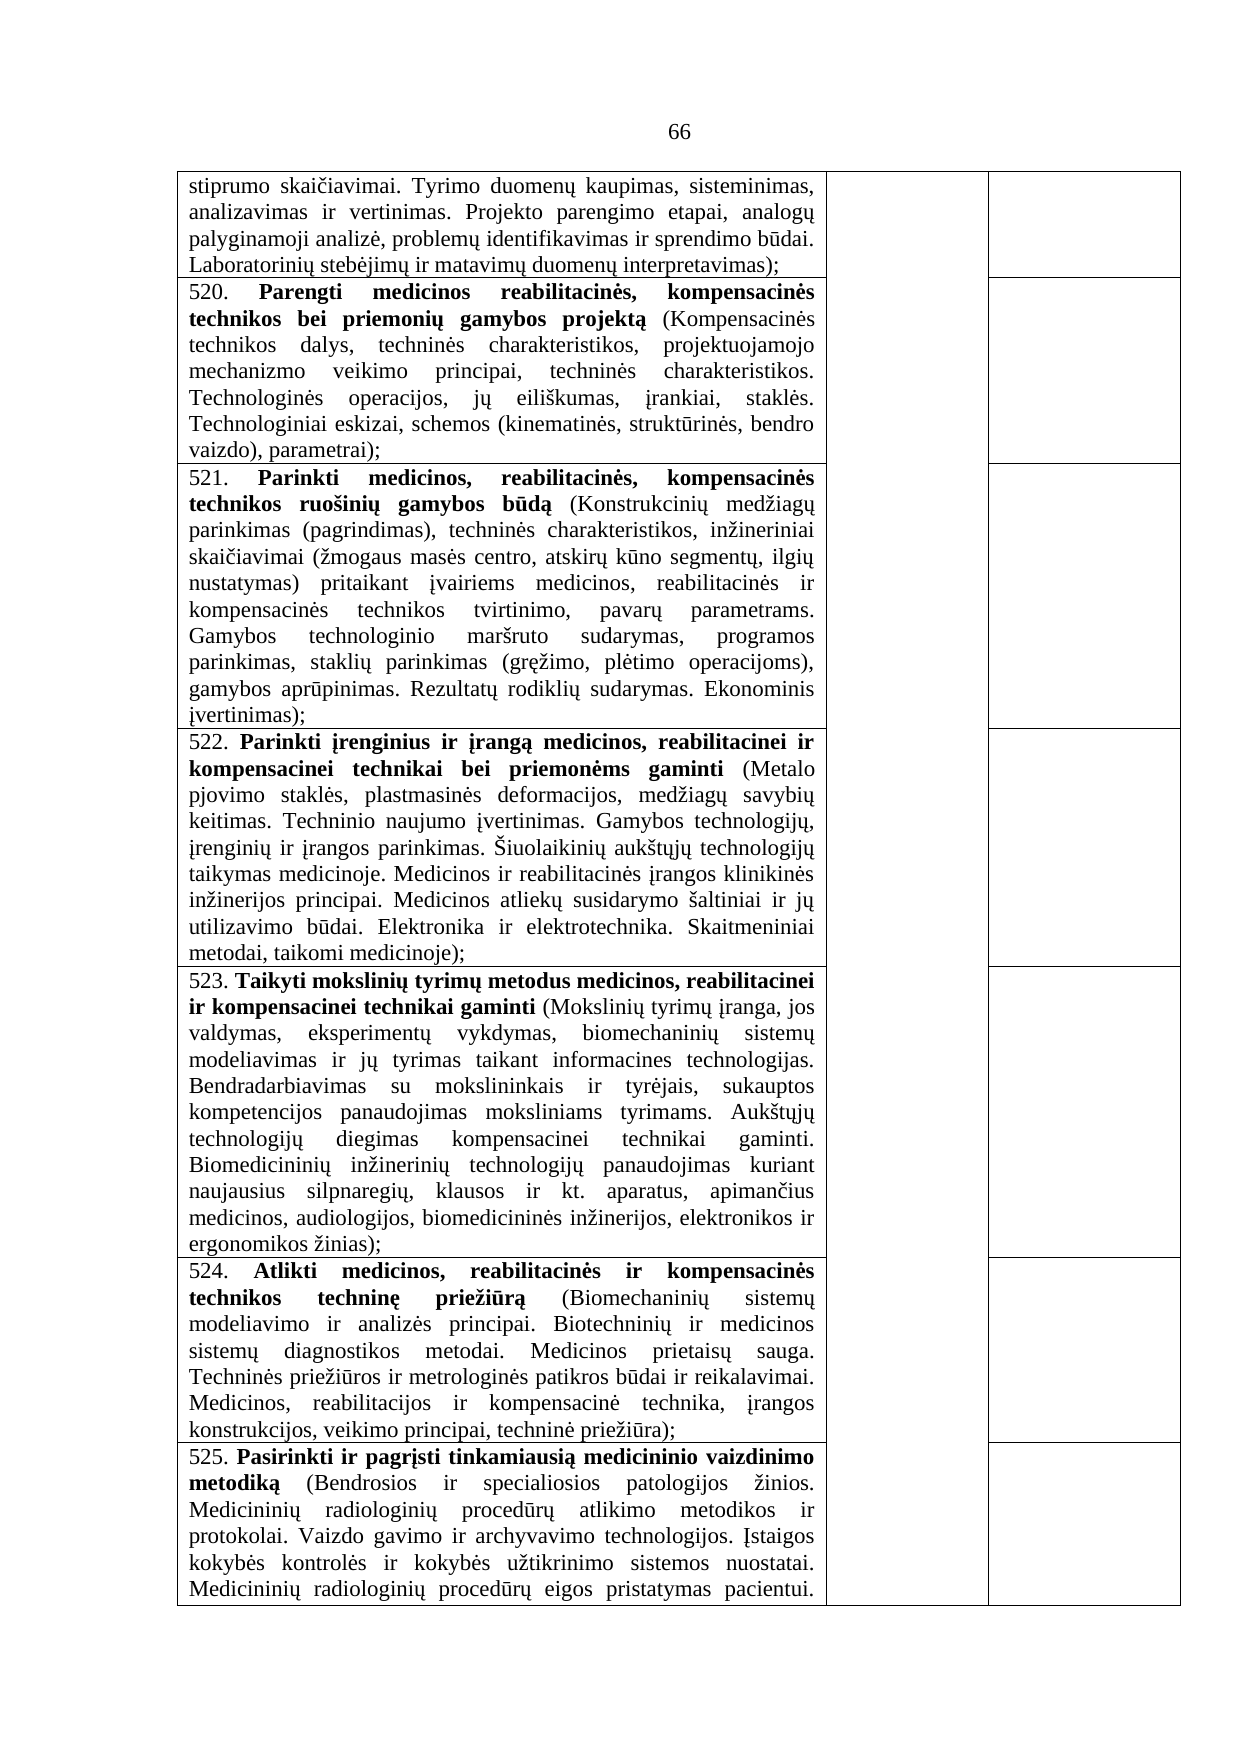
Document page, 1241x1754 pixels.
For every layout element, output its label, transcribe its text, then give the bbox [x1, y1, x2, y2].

table_cell [989, 729, 1180, 966]
table_cell [827, 172, 988, 1605]
table_cell [989, 1258, 1180, 1442]
table_cell 522. Parinkti įrenginius ir įrangą medicinos, reabilitacinei ir kompensacinei technikai bei priemonėms gaminti (Metalo pjovimo staklės, plastmasinės deformacijos, medžiagų savybių keitimas. Techninio naujumo įvertinimas. Gamybos technologijų, įrenginių ir įrangos parinkimas. Šiuolaikinių aukštųjų technologijų taikymas medicinoje. Medicinos ir reabilitacinės įrangos klinikinės inžinerijos principai. Medicinos atliekų susidarymo šaltiniai ir jų utilizavimo būdai. Elektronika ir elektrotechnika. Skaitmeniniai metodai, taikomi medicinoje); [178, 729, 826, 966]
table_cell [989, 967, 1180, 1257]
table_cell 525. Pasirinkti ir pagrįsti tinkamiausią medicininio vaizdinimo metodiką (Bendrosios ir specialiosios patologijos žinios. Medicininių radiologinių procedūrų atlikimo metodikos ir protokolai. Vaizdo gavimo ir archyvavimo technologijos. Įstaigos kokybės kontrolės ir kokybės užtikrinimo sistemos nuostatai. Medicininių radiologinių procedūrų eigos pristatymas pacientui. [178, 1443, 826, 1605]
table_cell [989, 278, 1180, 463]
table_cell [989, 1443, 1180, 1605]
table_cell stiprumo skaičiavimai. Tyrimo duomenų kaupimas, sisteminimas, analizavimas ir vertinimas. Projekto parengimo etapai, analogų palyginamoji analizė, problemų identifikavimas ir sprendimo būdai. Laboratorinių stebėjimų ir matavimų duomenų interpretavimas); [178, 172, 826, 277]
table_cell [989, 464, 1180, 727]
table_cell 523. Taikyti mokslinių tyrimų metodus medicinos, reabilitacinei ir kompensacinei technikai gaminti (Mokslinių tyrimų įranga, jos valdymas, eksperimentų vykdymas, biomechaninių sistemų modeliavimas ir jų tyrimas taikant informacines technologijas. Bendradarbiavimas su mokslininkais ir tyrėjais, sukauptos kompetencijos panaudojimas moksliniams tyrimams. Aukštųjų technologijų diegimas kompensacinei technikai gaminti. Biomedicininių inžinerinių technologijų panaudojimas kuriant naujausius silpnaregių, klausos ir kt. aparatus, apimančius medicinos, audiologijos, biomedicininės inžinerijos, elektronikos ir ergonomikos žinias); [178, 967, 826, 1257]
table_cell [989, 172, 1180, 277]
table_cell 524. Atlikti medicinos, reabilitacinės ir kompensacinės technikos techninę priežiūrą (Biomechaninių sistemų modeliavimo ir analizės principai. Biotechninių ir medicinos sistemų diagnostikos metodai. Medicinos prietaisų sauga. Techninės priežiūros ir metrologinės patikros būdai ir reikalavimai. Medicinos, reabilitacijos ir kompensacinė technika, įrangos konstrukcijos, veikimo principai, techninė priežiūra); [178, 1258, 826, 1442]
table_cell 520. Parengti medicinos reabilitacinės, kompensacinės technikos bei priemonių gamybos projektą (Kompensacinės technikos dalys, techninės charakteristikos, projektuojamojo mechanizmo veikimo principai, techninės charakteristikos. Technologinės operacijos, jų eiliškumas, įrankiai, staklės. Technologiniai eskizai, schemos (kinematinės, struktūrinės, bendro vaizdo), parametrai); [178, 278, 826, 463]
table_cell 521. Parinkti medicinos, reabilitacinės, kompensacinės technikos ruošinių gamybos būdą (Konstrukcinių medžiagų parinkimas (pagrindimas), techninės charakteristikos, inžineriniai skaičiavimai (žmogaus masės centro, atskirų kūno segmentų, ilgių nustatymas) pritaikant įvairiems medicinos, reabilitacinės ir kompensacinės technikos tvirtinimo, pavarų parametrams. Gamybos technologinio maršruto sudarymas, programos parinkimas, staklių parinkimas (gręžimo, plėtimo operacijoms), gamybos aprūpinimas. Rezultatų rodiklių sudarymas. Ekonominis įvertinimas); [178, 464, 826, 727]
